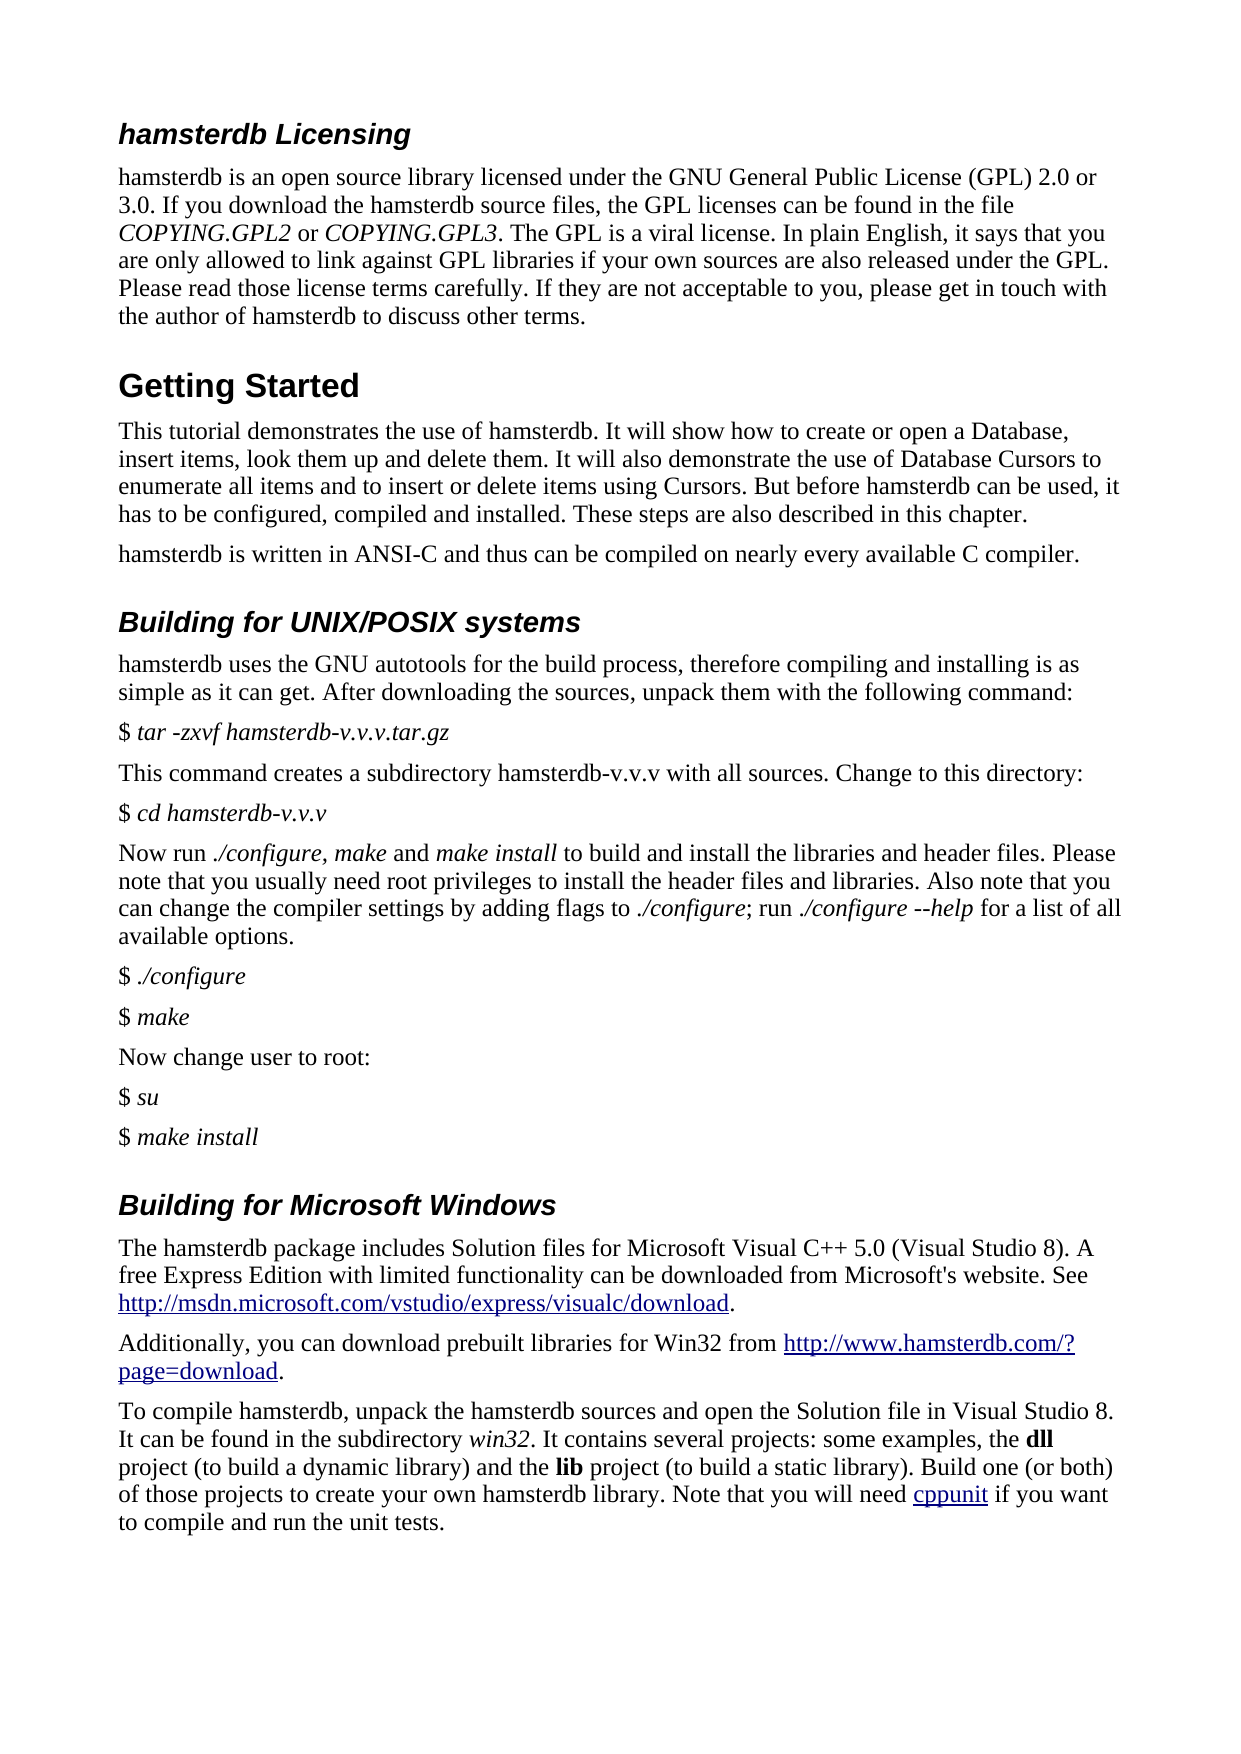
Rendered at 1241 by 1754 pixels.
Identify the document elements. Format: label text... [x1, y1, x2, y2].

text hamsterdb is an open source library licensed under the GNU General Public License (GPL) 2.0 or 3.0. If you download the hamsterdb source files, the GPL licenses can be found in the file COPYING.GPL2 or COPYING.GPL3. The GPL is a viral license. In plain English, it says that you are only allowed to link against GPL libraries if your own sources are also released under the GPL. Please read those license terms carefully. If they are not acceptable to you, please get in touch with the author of hamsterdb to discuss other terms. [118, 163, 1122, 329]
text Additionally, you can download prebuilt libraries for Win32 from http://www.hamsterdb.com/?page=download. [118, 1329, 1122, 1385]
text hamsterdb uses the GNU autotools for the build process, therefore compiling and installing is as simple as it can get. After downloading the sources, unpack them with the following command: [118, 651, 1122, 706]
subtitle Building for UNIX/POSIX systems [118, 606, 1122, 638]
text $ su [118, 1083, 1122, 1111]
subtitle Building for Microsoft Windows [118, 1188, 1122, 1221]
text To compile hamsterdb, unpack the hamsterdb sources and open the Solution file in Visual Studio 8. It can be found in the subdirectory win32. It contains several projects: some examples, the dll project (to build a dynamic library) and the lib project (to build a static library). Build one (or both) of those projects to create your own hamsterdb library. Note that you will need cppunit if you want to compile and run the unit tests. [118, 1397, 1122, 1536]
text The hamsterdb package includes Solution files for Microsoft Visual C++ 5.0 (Visual Studio 8). A free Express Edition with limited functionality can be downloaded from Microsoft's website. See http://msdn.microsoft.com/vstudio/express/visualc/download. [118, 1234, 1122, 1317]
text $ tar -zxvf hamsterdb-v.v.v.tar.gz [118, 718, 1122, 746]
text $ cd hamsterdb-v.v.v [118, 799, 1122, 827]
text hamsterdb is written in ANSI-C and thus can be compiled on nearly every available C compiler. [118, 540, 1122, 568]
text $ ./configure [118, 962, 1122, 990]
text Now change user to root: [118, 1043, 1122, 1071]
subtitle hamsterdb Licensing [118, 118, 1122, 151]
text $ make install [118, 1123, 1122, 1151]
subtitle Getting Started [118, 367, 1122, 404]
text Now run ./configure, make and make install to build and install the libraries and header files. Please note that you usually need root privileges to install the header files and libraries. Also note that you can change the compiler settings by adding flags to ./configure; run ./configure --help for a list of all available options. [118, 839, 1122, 950]
text This command creates a subdirectory hamsterdb-v.v.v with all sources. Change to this directory: [118, 759, 1122, 786]
text $ make [118, 1003, 1122, 1030]
text This tutorial demonstrates the use of hamsterdb. It will show how to create or open a Database, insert items, look them up and delete them. It will also demonstrate the use of Database Cursors to enumerate all items and to insert or delete items using Cursors. But before hamsterdb can be used, it has to be configured, compiled and installed. These steps are also described in this chapter. [118, 417, 1122, 528]
